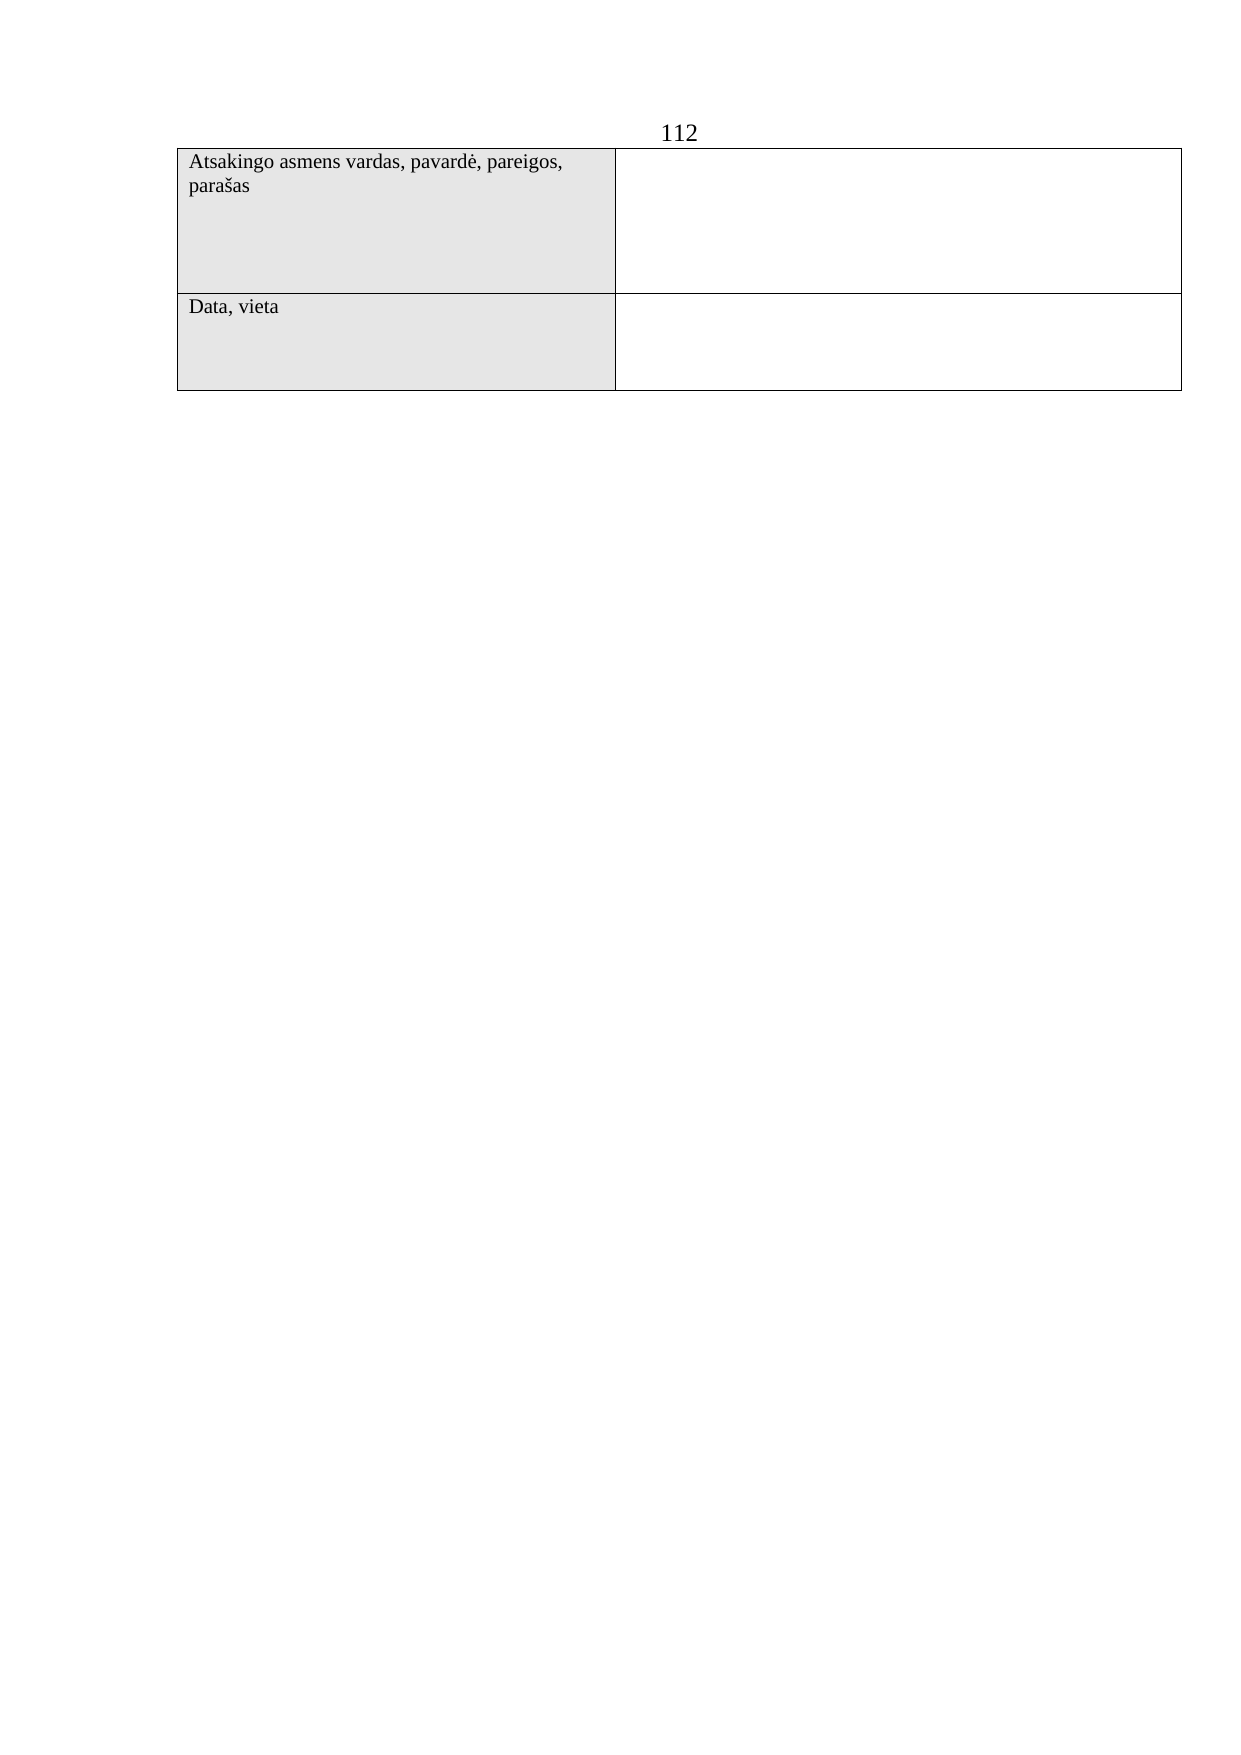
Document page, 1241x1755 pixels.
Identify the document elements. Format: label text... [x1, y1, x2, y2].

table_cell Atsakingo asmens vardas, pavardė, pareigos, parašas [178, 149, 615, 293]
table_cell [616, 149, 1181, 293]
table_cell Data, vieta [178, 294, 615, 390]
table_cell [616, 294, 1181, 390]
